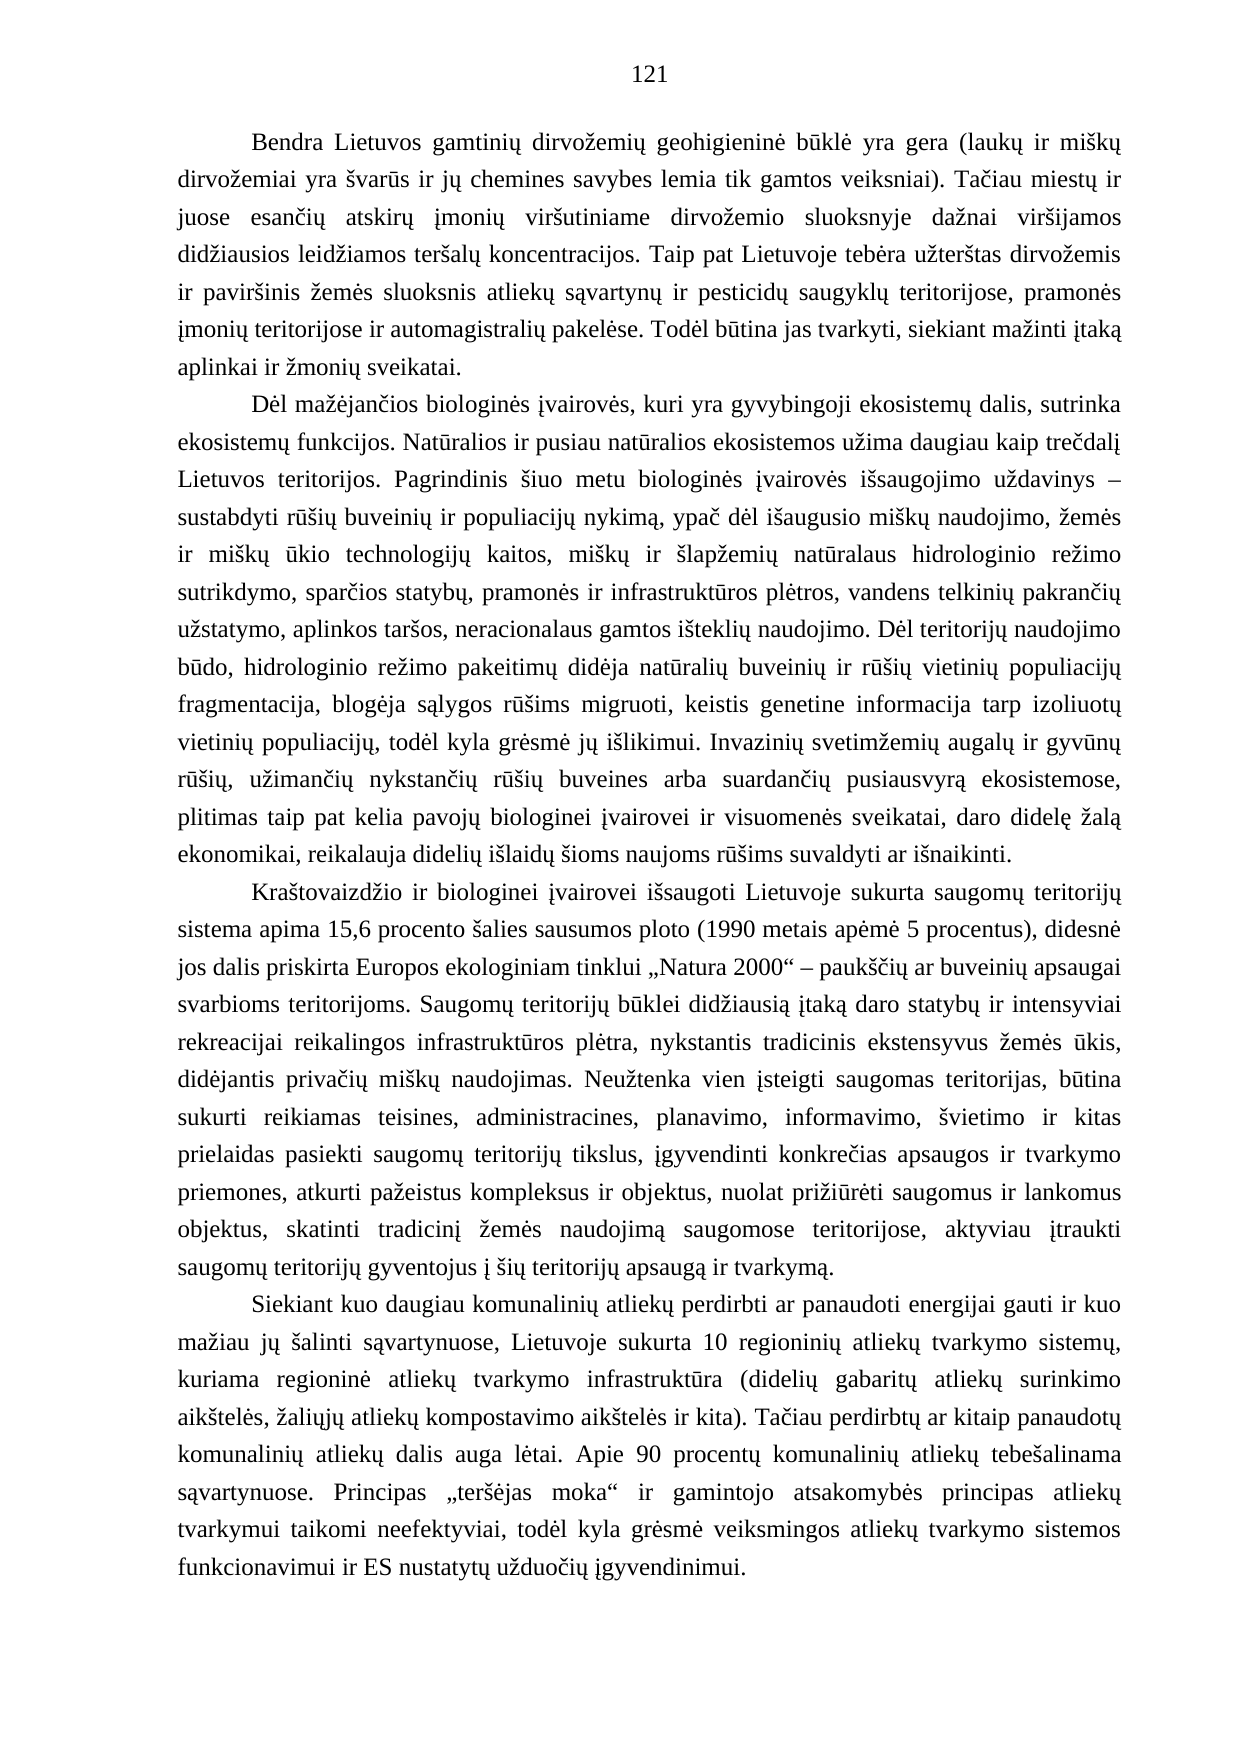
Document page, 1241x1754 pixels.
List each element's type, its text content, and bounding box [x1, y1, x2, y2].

text Kraštovaizdžio ir biologinei įvairovei išsaugoti Lietuvoje sukurta saugomų teritorijų sistema apima 15,6 procento šalies sausumos ploto (1990 metais apėmė 5 procentus), didesnė jos dalis priskirta Europos ekologiniam tinklui „Natura 2000“ – paukščių ar buveinių apsaugai svarbioms teritorijoms. Saugomų teritorijų būklei didžiausią įtaką daro statybų ir intensyviai rekreacijai reikalingos infrastruktūros plėtra, nykstantis tradicinis ekstensyvus žemės ūkis, didėjantis privačių miškų naudojimas. Neužtenka vien įsteigti saugomas teritorijas, būtina sukurti reikiamas teisines, administracines, planavimo, informavimo, švietimo ir kitas prielaidas pasiekti saugomų teritorijų tikslus, įgyvendinti konkrečias apsaugos ir tvarkymo priemones, atkurti pažeistus kompleksus ir objektus, nuolat prižiūrėti saugomus ir lankomus objektus, skatinti tradicinį žemės naudojimą saugomose teritorijose, aktyviau įtraukti saugomų teritorijų gyventojus į šių teritorijų apsaugą ir tvarkymą. [177, 868, 1122, 1281]
text Dėl mažėjančios biologinės įvairovės, kuri yra gyvybingoji ekosistemų dalis, sutrinka ekosistemų funkcijos. Natūralios ir pusiau natūralios ekosistemos užima daugiau kaip trečdalį Lietuvos teritorijos. Pagrindinis šiuo metu biologinės įvairovės išsaugojimo uždavinys – sustabdyti rūšių buveinių ir populiacijų nykimą, ypač dėl išaugusio miškų naudojimo, žemės ir miškų ūkio technologijų kaitos, miškų ir šlapžemių natūralaus hidrologinio režimo sutrikdymo, sparčios statybų, pramonės ir infrastruktūros plėtros, vandens telkinių pakrančių užstatymo, aplinkos taršos, neracionalaus gamtos išteklių naudojimo. Dėl teritorijų naudojimo būdo, hidrologinio režimo pakeitimų didėja natūralių buveinių ir rūšių vietinių populiacijų fragmentacija, blogėja sąlygos rūšims migruoti, keistis genetine informacija tarp izoliuotų vietinių populiacijų, todėl kyla grėsmė jų išlikimui. Invazinių svetimžemių augalų ir gyvūnų rūšių, užimančių nykstančių rūšių buveines arba suardančių pusiausvyrą ekosistemose, plitimas taip pat kelia pavojų biologinei įvairovei ir visuomenės sveikatai, daro didelę žalą ekonomikai, reikalauja didelių išlaidų šioms naujoms rūšims suvaldyti ar išnaikinti. [177, 381, 1122, 868]
text Siekiant kuo daugiau komunalinių atliekų perdirbti ar panaudoti energijai gauti ir kuo mažiau jų šalinti sąvartynuose, Lietuvoje sukurta 10 regioninių atliekų tvarkymo sistemų, kuriama regioninė atliekų tvarkymo infrastruktūra (didelių gabaritų atliekų surinkimo aikštelės, žaliųjų atliekų kompostavimo aikštelės ir kita). Tačiau perdirbtų ar kitaip panaudotų komunalinių atliekų dalis auga lėtai. Apie 90 procentų komunalinių atliekų tebešalinama sąvartynuose. Principas „teršėjas moka“ ir gamintojo atsakomybės principas atliekų tvarkymui taikomi neefektyviai, todėl kyla grėsmė veiksmingos atliekų tvarkymo sistemos funkcionavimui ir ES nustatytų užduočių įgyvendinimui. [177, 1281, 1122, 1581]
text Bendra Lietuvos gamtinių dirvožemių geohigieninė būklė yra gera (laukų ir miškų dirvožemiai yra švarūs ir jų chemines savybes lemia tik gamtos veiksniai). Tačiau miestų ir juose esančių atskirų įmonių viršutiniame dirvožemio sluoksnyje dažnai viršijamos didžiausios leidžiamos teršalų koncentracijos. Taip pat Lietuvoje tebėra užterštas dirvožemis ir paviršinis žemės sluoksnis atliekų sąvartynų ir pesticidų saugyklų teritorijose, pramonės įmonių teritorijose ir automagistralių pakelėse. Todėl būtina jas tvarkyti, siekiant mažinti įtaką aplinkai ir žmonių sveikatai. [177, 118, 1122, 381]
